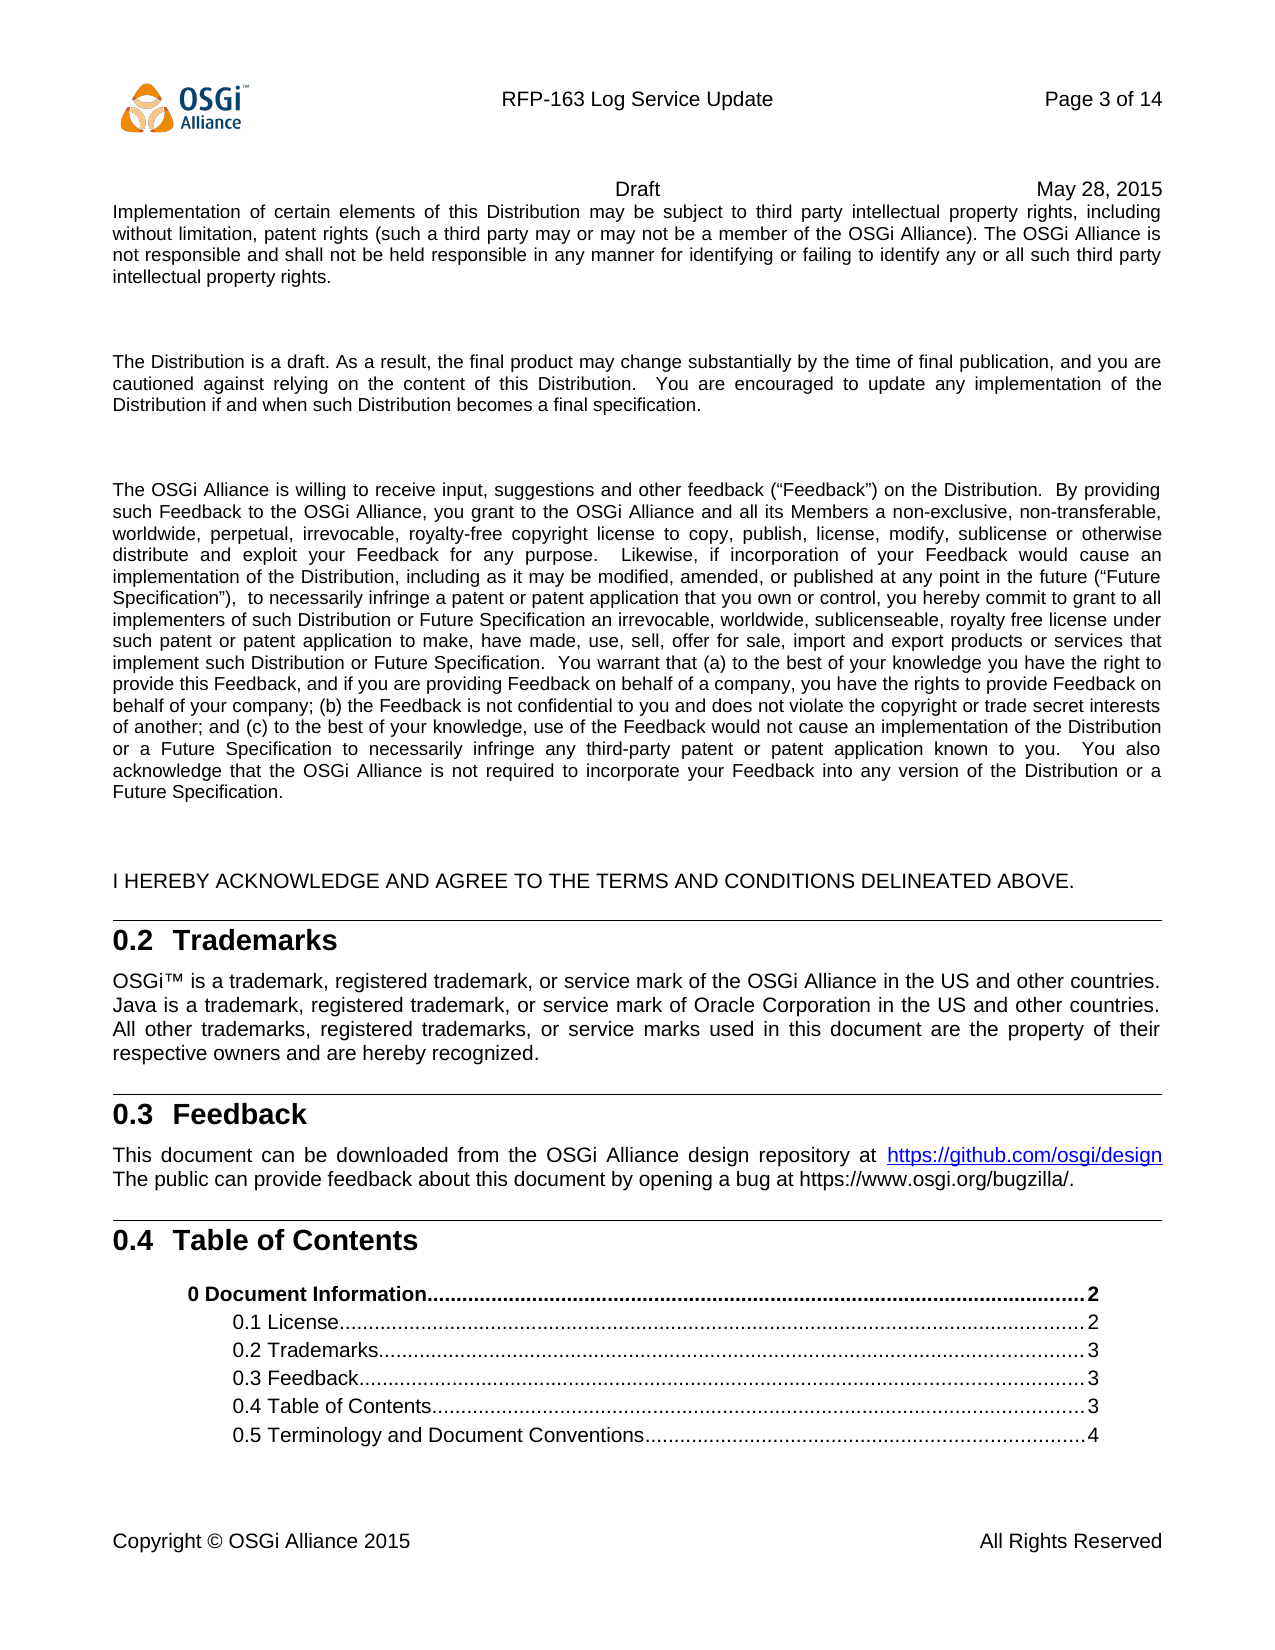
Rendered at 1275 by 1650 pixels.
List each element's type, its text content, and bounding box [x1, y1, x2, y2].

text 0.3 Feedback 3 [232, 1366, 1162, 1390]
subtitle Feedback [112, 1095, 1162, 1131]
subtitle Trademarks [112, 921, 1162, 956]
text OSGi™ is a trademark, registered trademark, or service mark of the OSGi Alliance in the US and other countries. Java is a trademark, registered trademark, or service mark of Oracle Corporation in the US and other countries. All other trademarks, registered trademarks, or service marks used in this document are the property of their respective owners and are hereby recognized. [112, 969, 1162, 1065]
text 0.5 Terminology and Document Conventions 4 [232, 1422, 1162, 1446]
picture [113, 76, 257, 140]
text The Distribution is a draft. As a result, the final product may change substantially by the time of final publication, and you are cautioned against relying on the content of this Distribution. You are encouraged to update any implementation of the Distribution if and when such Distribution becomes a final specification. [112, 351, 1162, 416]
text 0.1 License 2 [232, 1310, 1162, 1334]
text 0.2 Trademarks 3 [232, 1338, 1162, 1362]
text I HEREBY ACKNOWLEDGE AND AGREE TO THE TERMS AND CONDITIONS DELINEATED ABOVE. [112, 869, 1162, 893]
text 0 Document Information 2 [187, 1282, 1162, 1306]
subtitle Table of Contents [112, 1221, 1162, 1257]
text This document can be downloaded from the OSGi Alliance design repository at https://github.com/osgi/design The public can provide feedback about this document by opening a bug at https://www.osgi.org/bugzilla/. [112, 1143, 1162, 1191]
text 0.4 Table of Contents 3 [232, 1394, 1162, 1418]
text Implementation of certain elements of this Distribution may be subject to third party intellectual property rights, including without limitation, patent rights (such a third party may or may not be a member of the OSGi Alliance). The OSGi Alliance is not responsible and shall not be held responsible in any manner for identifying or failing to identify any or all such third party intellectual property rights. [112, 201, 1162, 287]
text The OSGi Alliance is willing to receive input, suggestions and other feedback (“Feedback”) on the Distribution. By providing such Feedback to the OSGi Alliance, you grant to the OSGi Alliance and all its Members a non-exclusive, non-transferable, worldwide, perpetual, irrevocable, royalty-free copyright license to copy, publish, license, modify, sublicense or otherwise distribute and exploit your Feedback for any purpose. Likewise, if incorporation of your Feedback would cause an implementation of the Distribution, including as it may be modified, amended, or published at any point in the future (“Future Specification”), to necessarily infringe a patent or patent application that you own or control, you hereby commit to grant to all implementers of such Distribution or Future Specification an irrevocable, worldwide, sublicenseable, royalty free license under such patent or patent application to make, have made, use, sell, offer for sale, import and export products or services that implement such Distribution or Future Specification. You warrant that (a) to the best of your knowledge you have the right to provide this Feedback, and if you are providing Feedback on behalf of a company, you have the rights to provide Feedback on behalf of your company; (b) the Feedback is not confidential to you and does not violate the copyright or trade secret interests of another; and (c) to the best of your knowledge, use of the Feedback would not cause an implementation of the Distribution or a Future Specification to necessarily infringe any third-party patent or patent application known to you. You also acknowledge that the OSGi Alliance is not required to incorporate your Feedback into any version of the Distribution or a Future Specification. [112, 479, 1162, 803]
